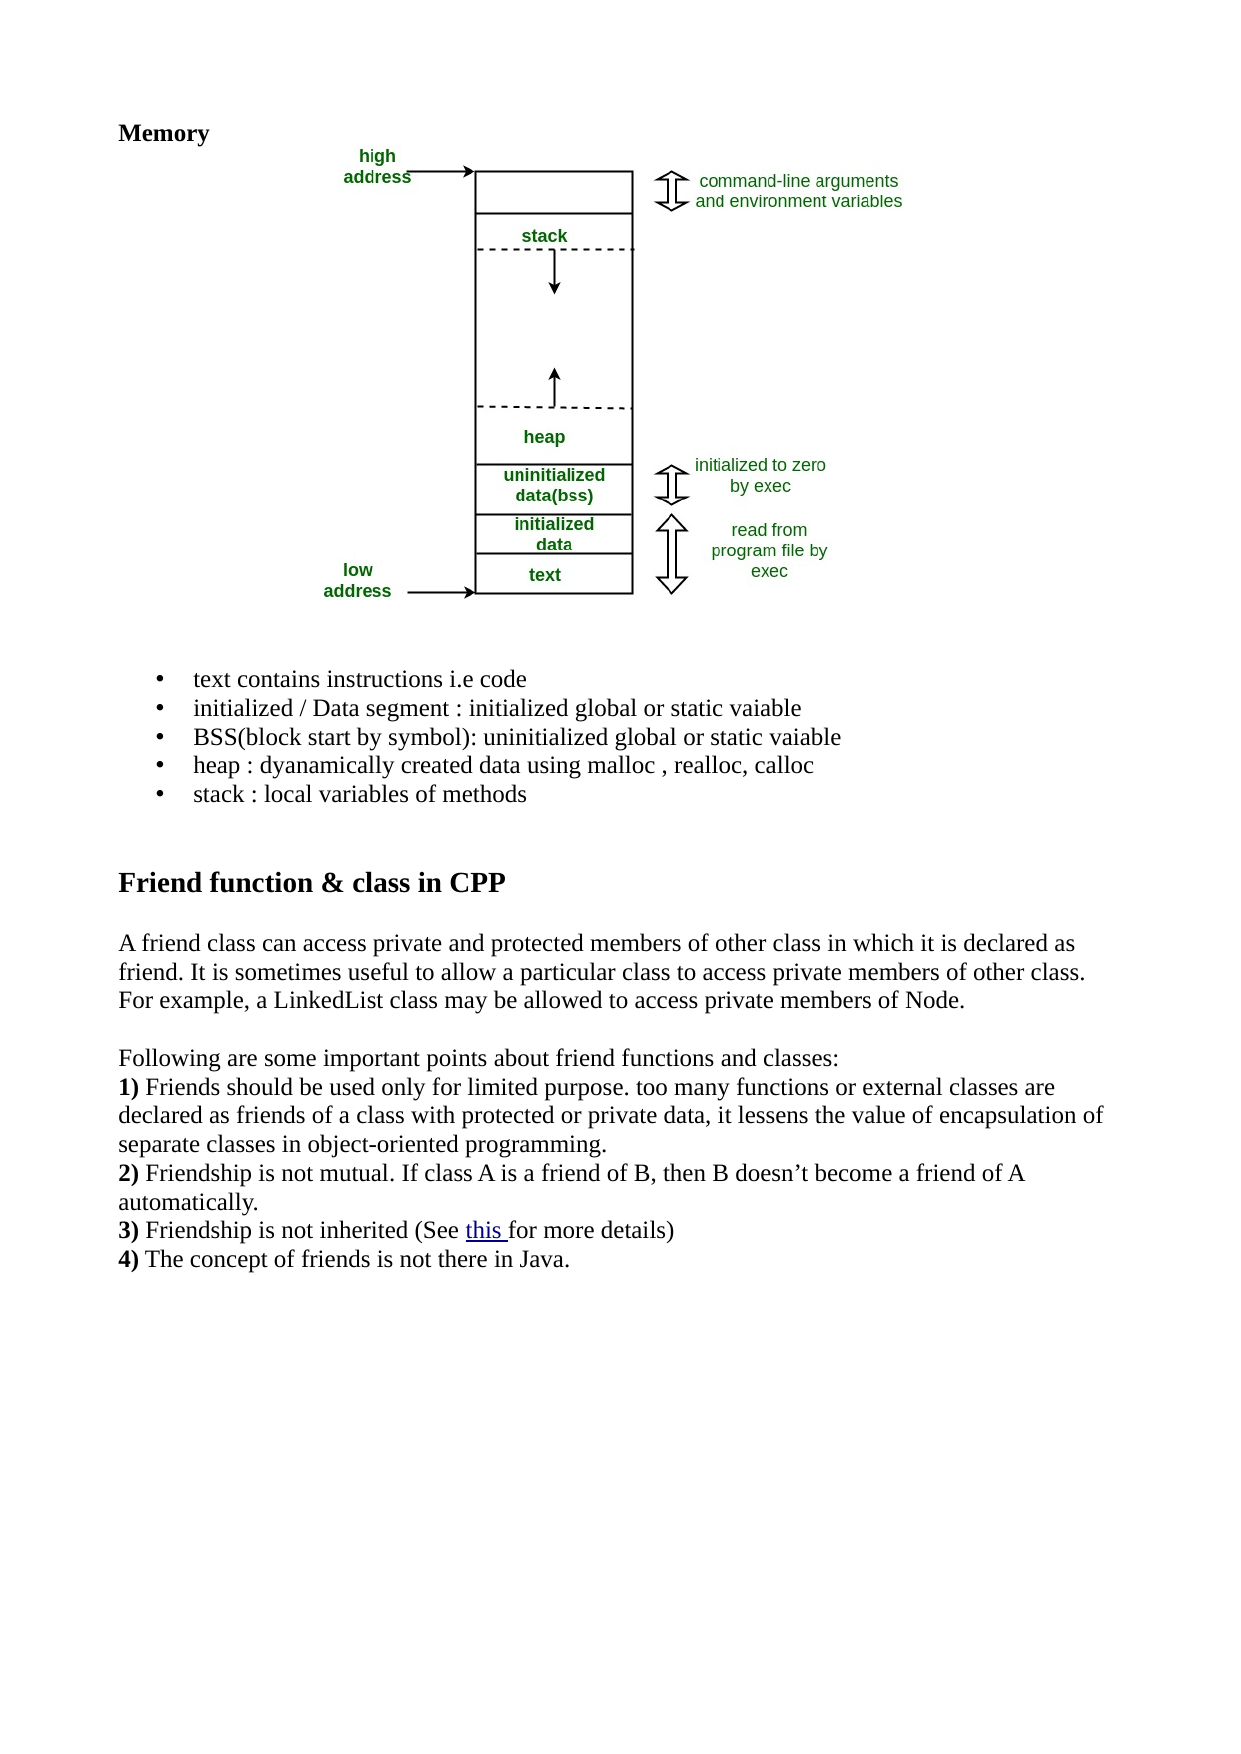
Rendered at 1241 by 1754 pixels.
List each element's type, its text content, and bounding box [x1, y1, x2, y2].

picture [323, 146, 917, 600]
list heap : dyanamically created data using malloc , realloc, calloc [156, 751, 1122, 779]
text Following are some important points about friend functions and classes: 1) Friends should be used only for limited purpose. too many functions or external classes are declared as friends of a class with protected or private data, it lessens the value of encapsulation of separate classes in object-oriented programming. 2) Friendship is not mutual. If class A is a friend of B, then B doesn’t become a friend of A automatically. 3) Friendship is not inherited (See this for more details) 4) The concept of friends is not there in Java. [118, 1043, 1122, 1273]
text Memory [118, 118, 1122, 147]
list text contains instructions i.e code [156, 664, 1122, 693]
list stack : local variables of methods [156, 779, 1122, 808]
list BSS(block start by symbol): uninitialized global or static vaiable [156, 722, 1122, 751]
text Friend function & class in CPP [118, 866, 1122, 899]
list initialized / Data segment : initialized global or static vaiable [156, 693, 1122, 722]
text A friend class can access private and protected members of other class in which it is declared as friend. It is sometimes useful to allow a particular class to access private members of other class. For example, a LinkedList class may be allowed to access private members of Node. [118, 928, 1122, 1014]
